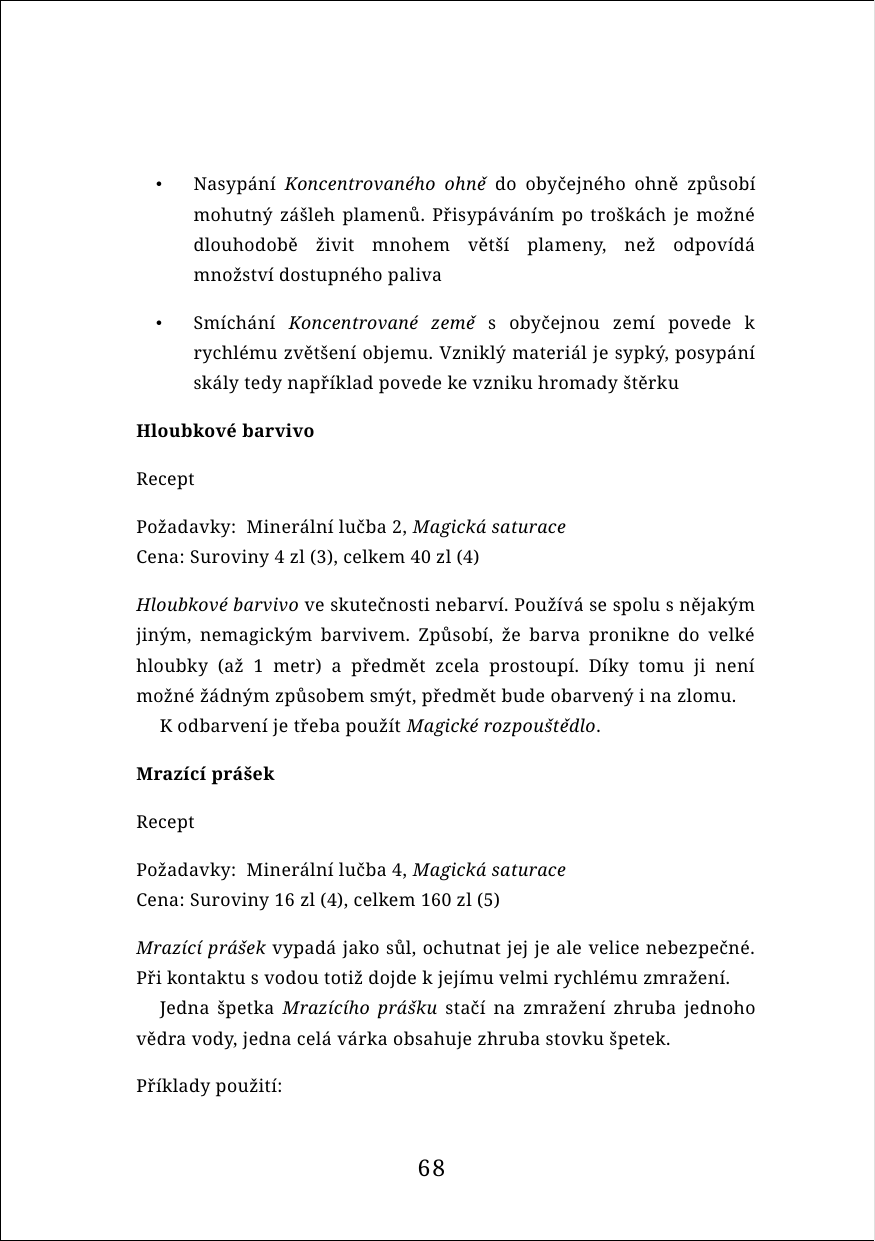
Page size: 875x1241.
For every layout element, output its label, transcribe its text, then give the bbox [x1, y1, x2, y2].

text Mrazící prášek [136, 761, 756, 786]
text Příklady použití: [136, 1074, 756, 1098]
text Požadavky: Minerální lučba 2, Magická saturace Cena: Suroviny 4 zl (3), celkem 40 zl (4) [136, 514, 756, 569]
text Mrazící prášek vypadá jako sůl, ochutnat jej je ale velice nebezpečné. Při kontaktu s vodou totiž dojde k jejímu velmi rychlému zmražení. Jedna špetka Mrazícího prášku stačí na zmražení zhruba jednoho vědra vody, jedna celá várka obsahuje zhruba stovku špetek. [136, 935, 756, 1050]
text Recept [136, 467, 756, 491]
text Požadavky: Minerální lučba 4, Magická saturace Cena: Suroviny 16 zl (4), celkem 160 zl (5) [136, 857, 756, 912]
list Smíchání Koncentrované země s obyčejnou zemí povede k rychlému zvětšení objemu. Vzniklý materiál je sypký, posypání skály tedy například povede ke vzniku hromady štěrku [156, 310, 756, 395]
text Hloubkové barvivo ve skutečnosti nebarví. Používá se spolu s nějakým jiným, nemagickým barvivem. Způsobí, že barva pronikne do velké hloubky (až 1 metr) a předmět zcela prostoupí. Díky tomu ji není možné žádným způsobem smýt, předmět bude obarvený i na zlomu. K odbarvení je třeba použít Magické rozpouštědlo. [136, 593, 756, 738]
text Hloubkové barvivo [136, 419, 756, 443]
text Recept [136, 809, 756, 833]
list Nasypání Koncentrovaného ohně do obyčejného ohně způsobí mohutný zášleh plamenů. Přisypáváním po troškách je možné dlouhodobě živit mnohem větší plameny, než odpovídá množství dostupného paliva [156, 172, 756, 287]
